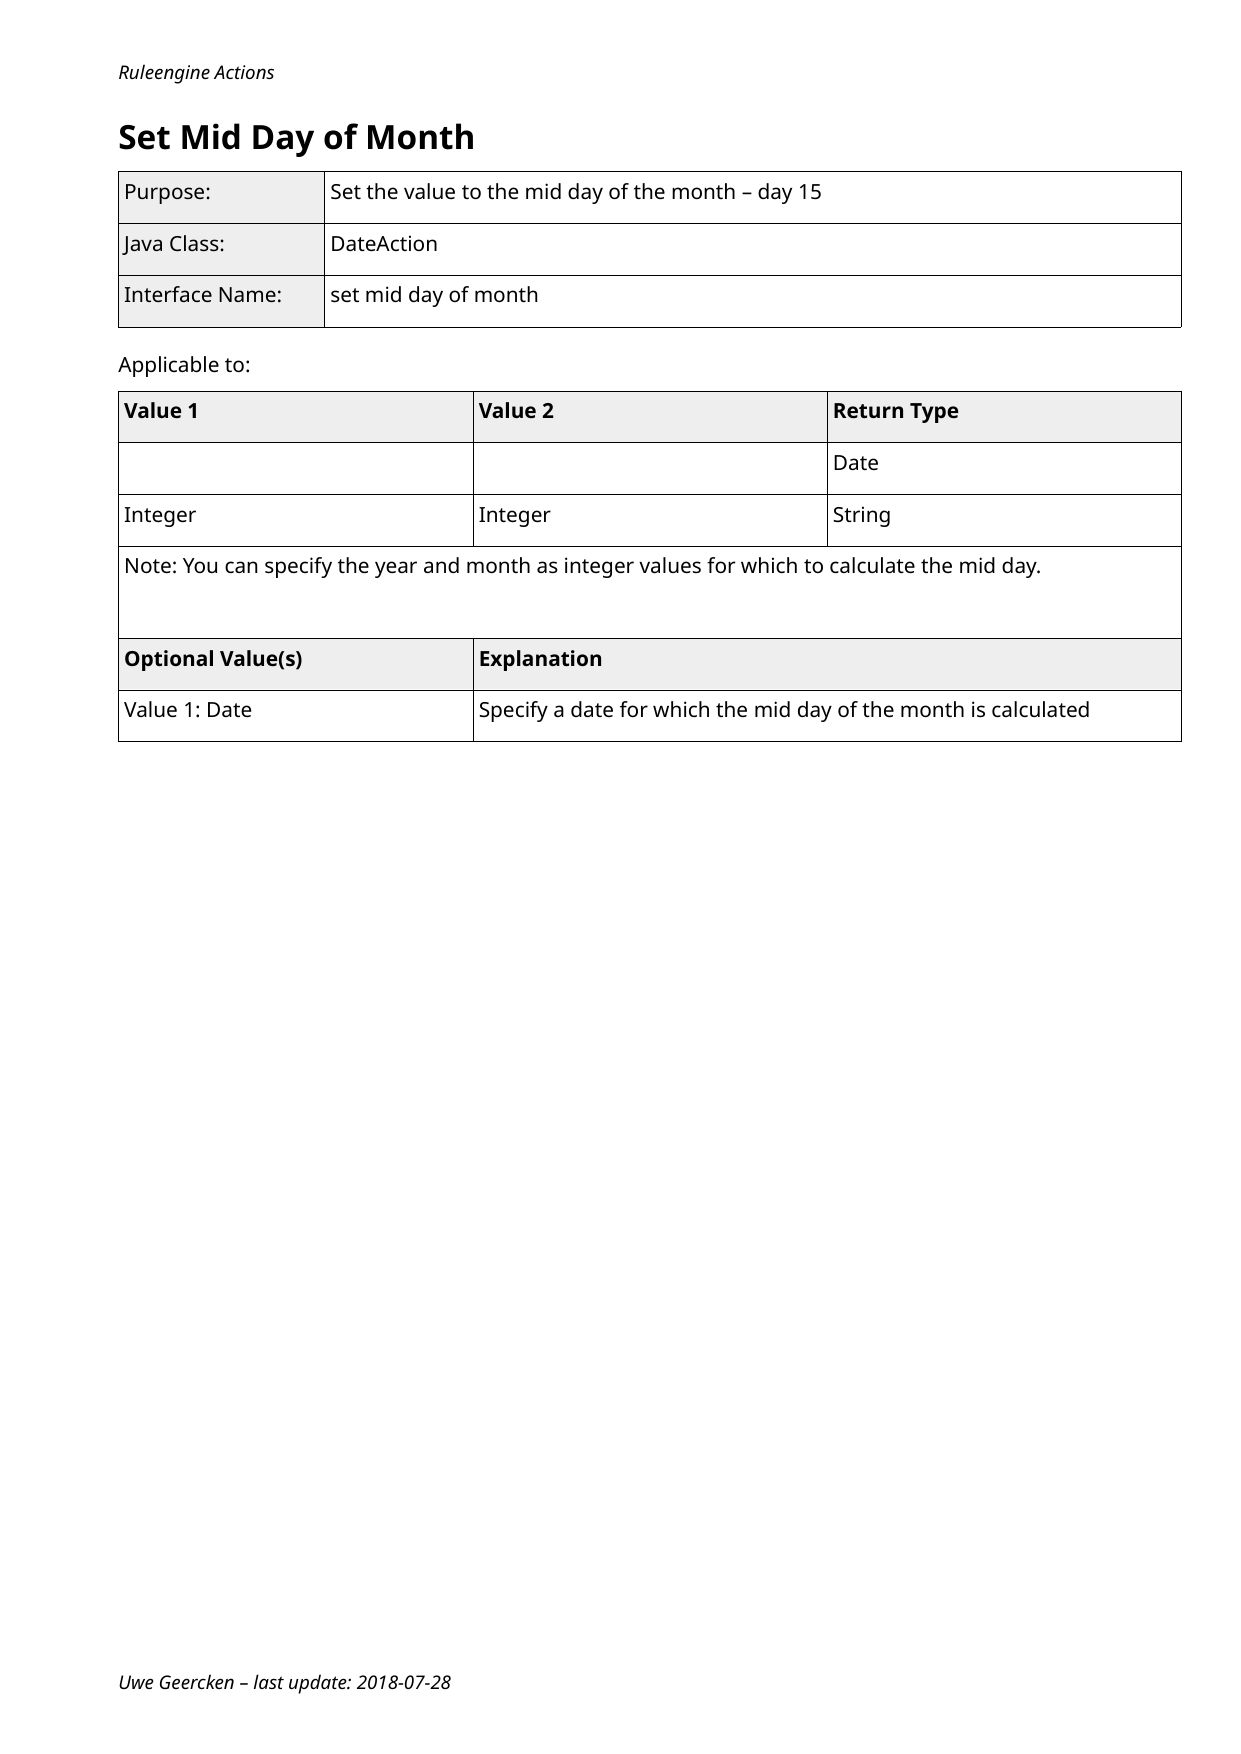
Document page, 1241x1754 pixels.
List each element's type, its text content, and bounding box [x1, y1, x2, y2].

table_header Return Type [828, 392, 1181, 442]
table_cell Date [828, 443, 1181, 494]
table_cell DateAction [325, 224, 1181, 275]
table_cell Java Class: [119, 224, 324, 275]
table_cell Optional Value(s) [119, 639, 473, 689]
table_cell String [828, 495, 1181, 546]
table_header Set the value to the mid day of the month – day 15 [325, 172, 1181, 223]
table_cell Interface Name: [119, 276, 324, 327]
table_cell Specify a date for which the mid day of the month is calculated [474, 691, 1181, 741]
text Applicable to: [118, 350, 1181, 379]
table_header Value 2 [474, 392, 827, 442]
table_header Value 1 [119, 392, 473, 442]
table_cell Integer [474, 495, 827, 546]
table_cell Value 1: Date [119, 691, 473, 741]
table_cell set mid day of month [325, 276, 1181, 327]
table_cell [474, 443, 827, 494]
table_cell Integer [119, 495, 473, 546]
table_cell [119, 443, 473, 494]
table_header Purpose: [119, 172, 324, 223]
table_cell Explanation [474, 639, 1181, 689]
table_cell Note: You can specify the year and month as integer values for which to calculate the mid day. [119, 547, 1181, 638]
text Set Mid Day of Month [118, 114, 1181, 159]
